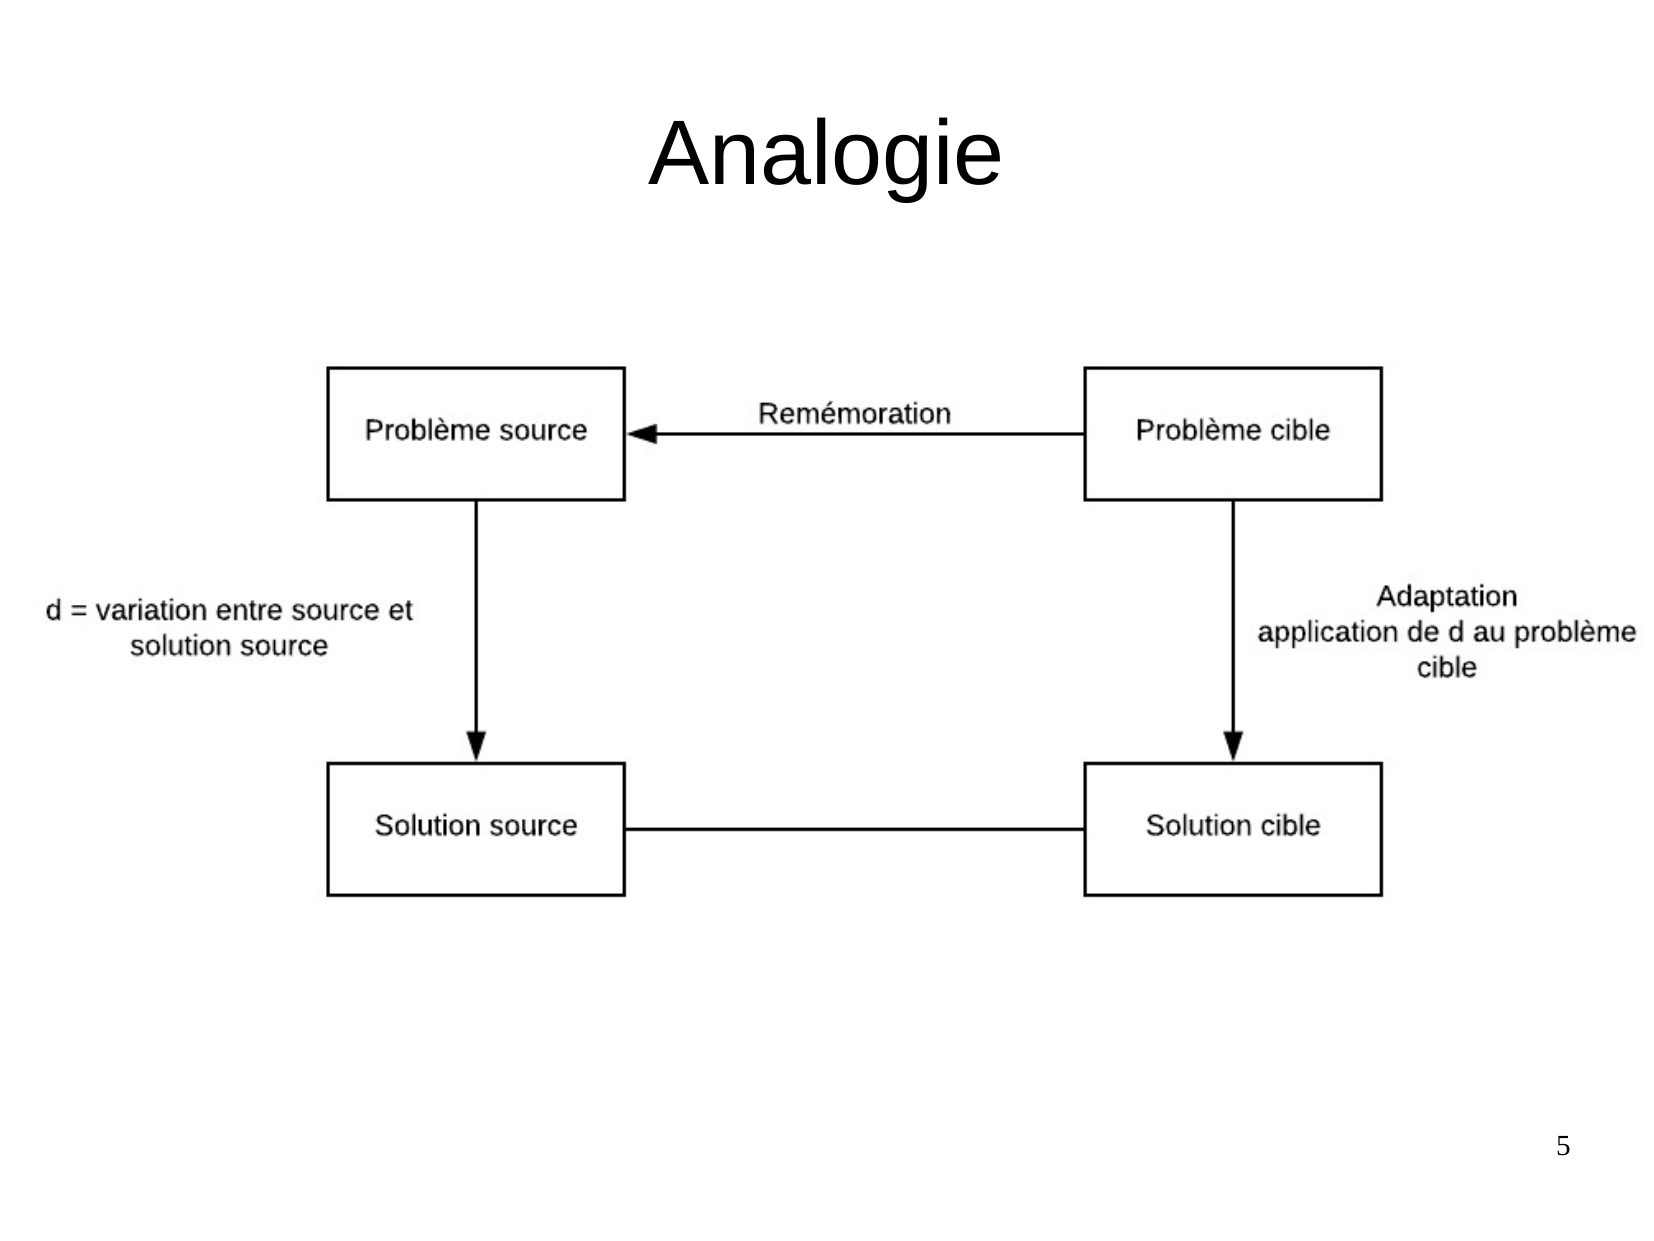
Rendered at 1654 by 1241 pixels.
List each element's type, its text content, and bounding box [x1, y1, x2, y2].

title Analogie [82, 49, 1571, 257]
picture [0, 319, 1654, 945]
